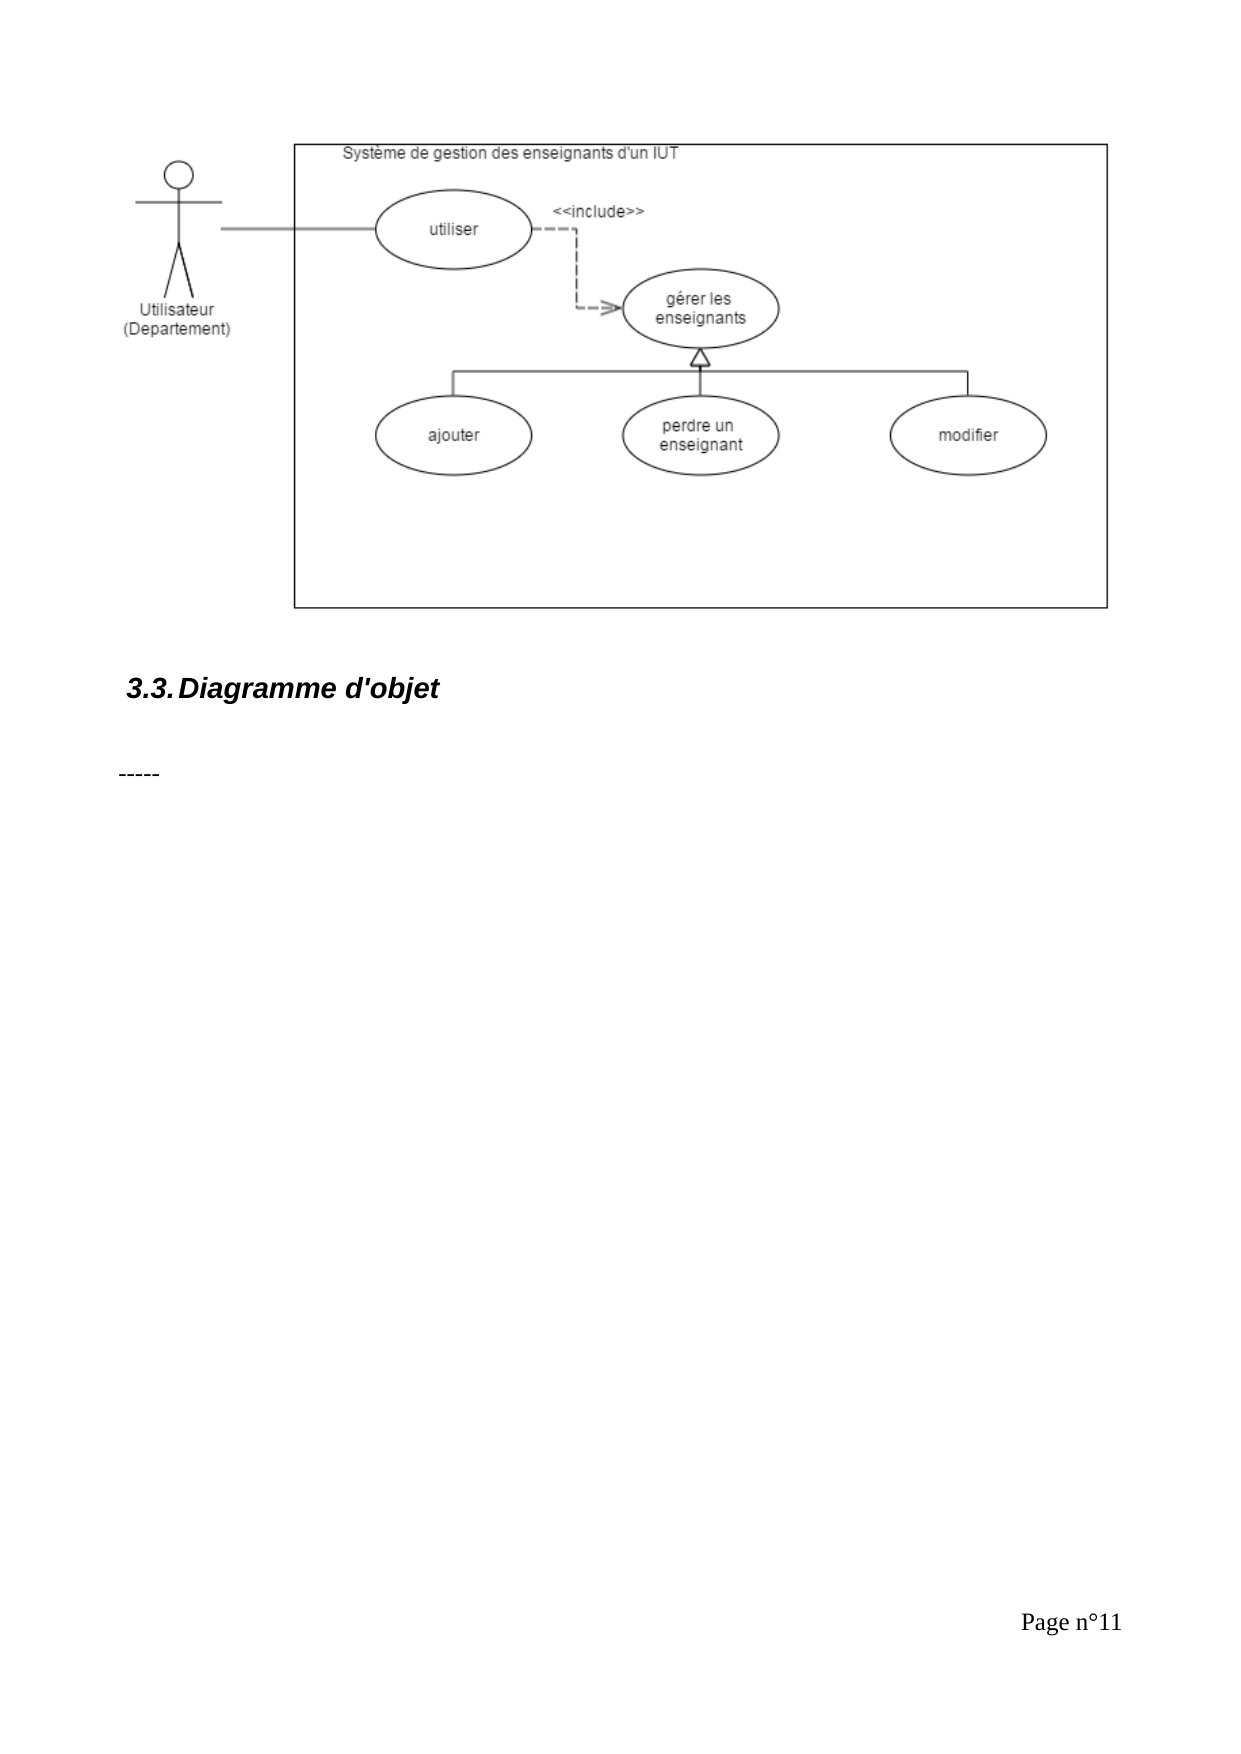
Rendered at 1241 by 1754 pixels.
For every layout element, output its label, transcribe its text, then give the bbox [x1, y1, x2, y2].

text ----- [118, 758, 1122, 787]
subtitle Diagramme d'objet [118, 671, 1122, 704]
